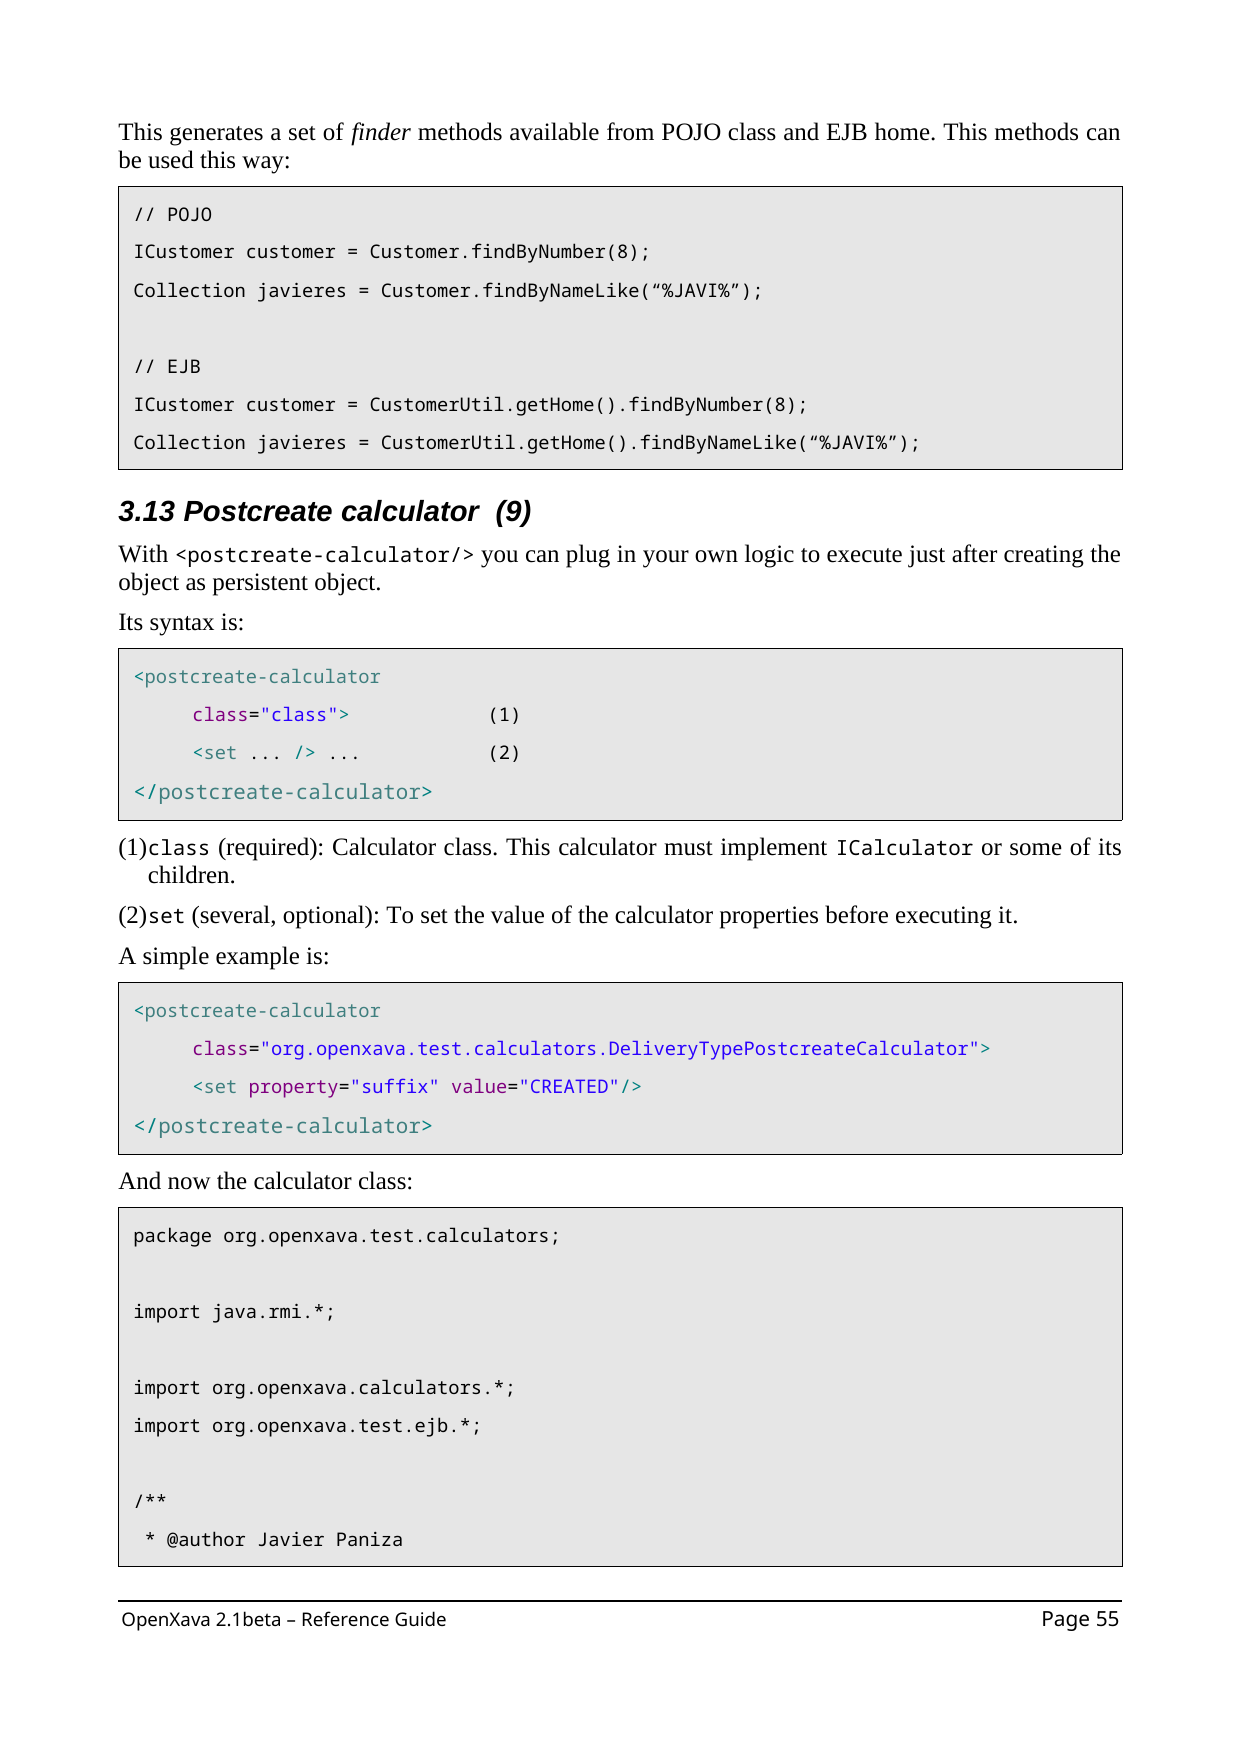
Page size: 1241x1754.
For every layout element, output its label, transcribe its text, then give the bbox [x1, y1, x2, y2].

text package org.openxava.test.calculators; [119, 1208, 1122, 1245]
list set (several, optional): To set the value of the calculator properties before executing it. [118, 901, 1122, 929]
text ICustomer customer = Customer.findByNumber(8); [119, 224, 1122, 262]
text import java.rmi.*; [119, 1283, 1122, 1321]
text With <postcreate-calculator/> you can plug in your own logic to execute just after creating the object as persistent object. [118, 540, 1122, 596]
text This generates a set of finder methods available from POJO class and EJB home. This methods can be used this way: [118, 118, 1122, 173]
list class (required): Calculator class. This calculator must implement ICalculator or some of its children. [118, 833, 1122, 889]
text </postcreate-calculator> [119, 762, 1122, 820]
text </postcreate-calculator> [119, 1096, 1122, 1154]
text Collection javieres = CustomerUtil.getHome().findByNameLike(“%JAVI%”); [119, 414, 1122, 469]
text // POJO [119, 187, 1122, 224]
text ICustomer customer = CustomerUtil.getHome().findByNumber(8); [119, 376, 1122, 414]
text import org.openxava.test.ejb.*; [119, 1397, 1122, 1435]
text A simple example is: [118, 942, 1122, 970]
text /** [119, 1473, 1122, 1511]
text Its syntax is: [118, 608, 1122, 636]
subtitle Postcreate calculator (9) [118, 494, 1122, 527]
text <postcreate-calculator [119, 649, 1122, 686]
text And now the calculator class: [118, 1167, 1122, 1194]
text Collection javieres = Customer.findByNameLike(“%JAVI%”); [119, 262, 1122, 300]
text import org.openxava.calculators.*; [119, 1359, 1122, 1397]
text <set ... /> ... (2) [119, 724, 1122, 762]
text // EJB [119, 338, 1122, 376]
text class="org.openxava.test.calculators.DeliveryTypePostcreateCalculator"> [119, 1020, 1122, 1058]
text <set property="suffix" value="CREATED"/> [119, 1058, 1122, 1096]
text <postcreate-calculator [119, 983, 1122, 1020]
text class="class"> (1) [119, 686, 1122, 724]
text * @author Javier Paniza [119, 1511, 1122, 1566]
